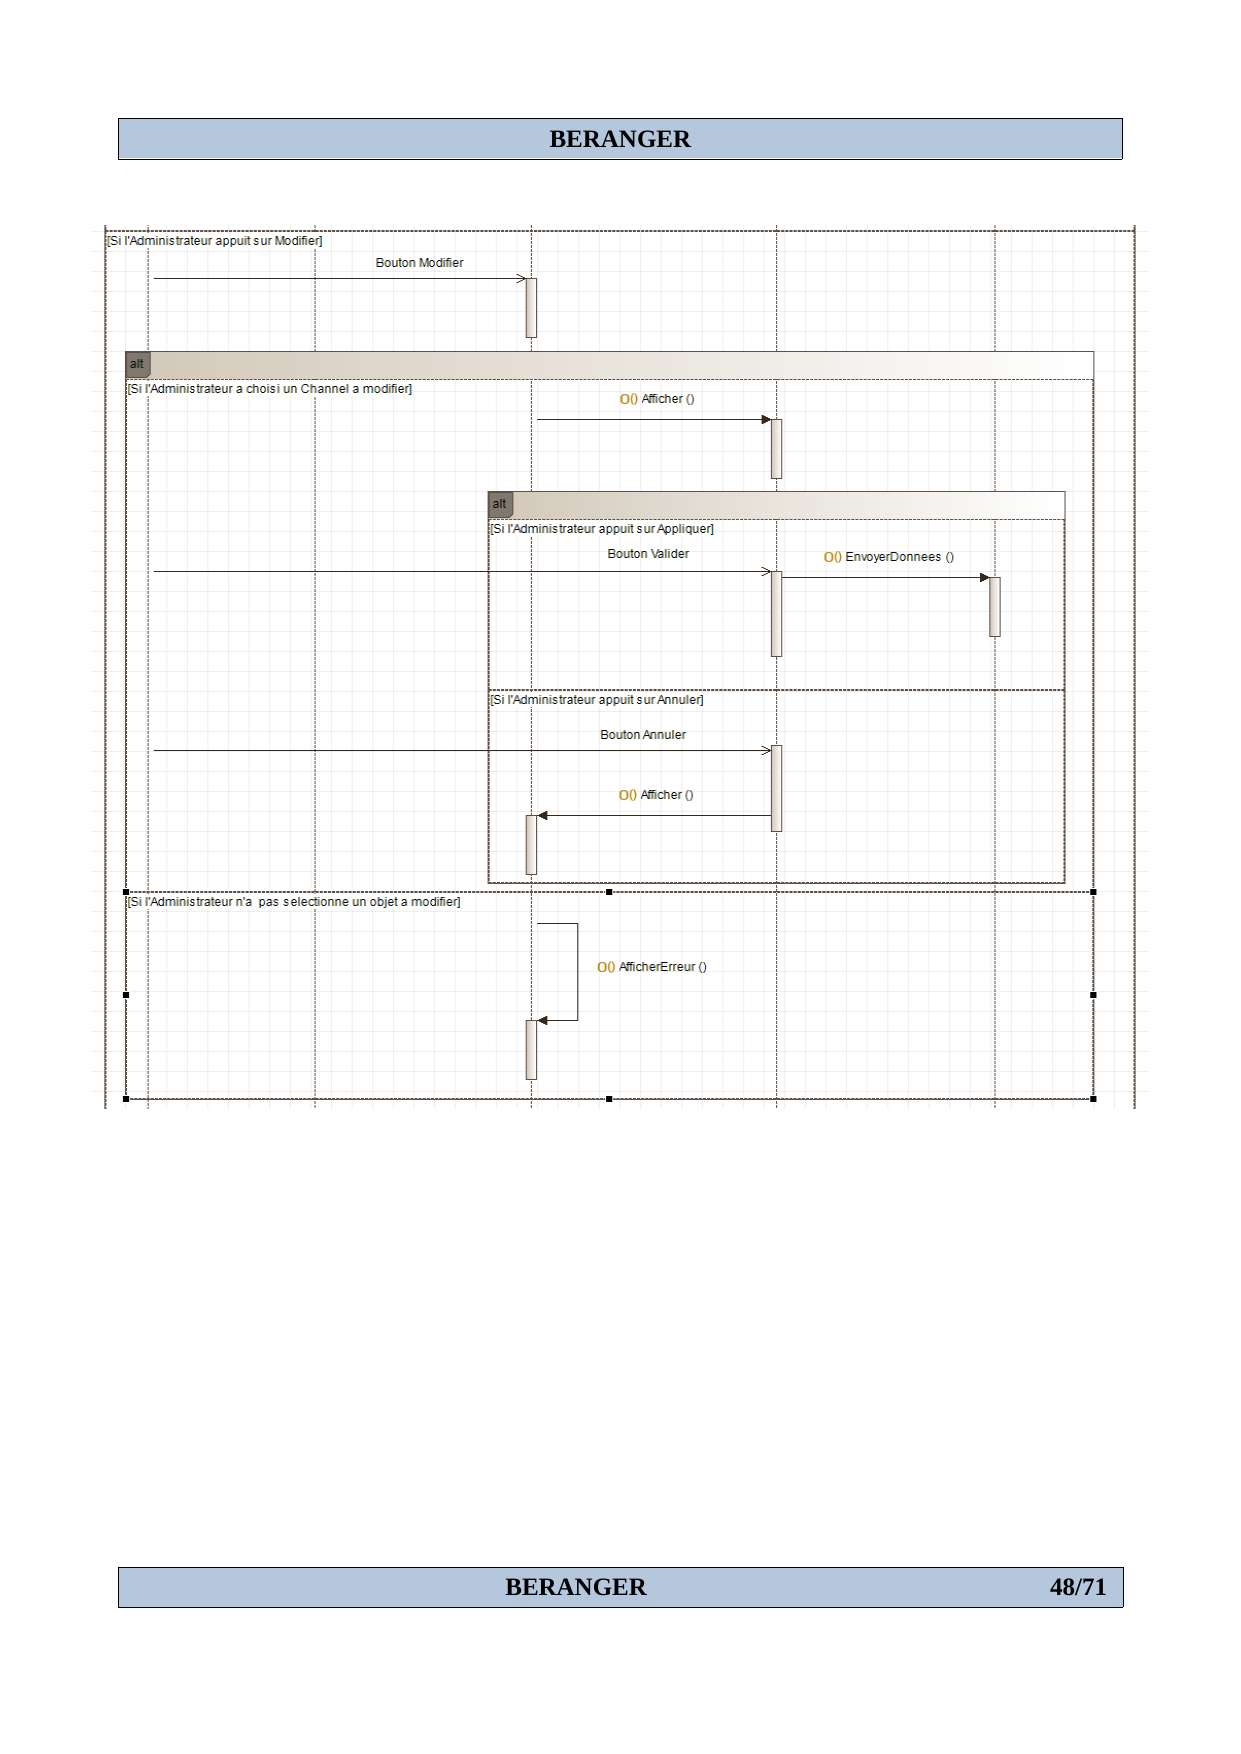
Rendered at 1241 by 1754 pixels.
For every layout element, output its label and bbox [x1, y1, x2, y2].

picture [91, 225, 1149, 1109]
